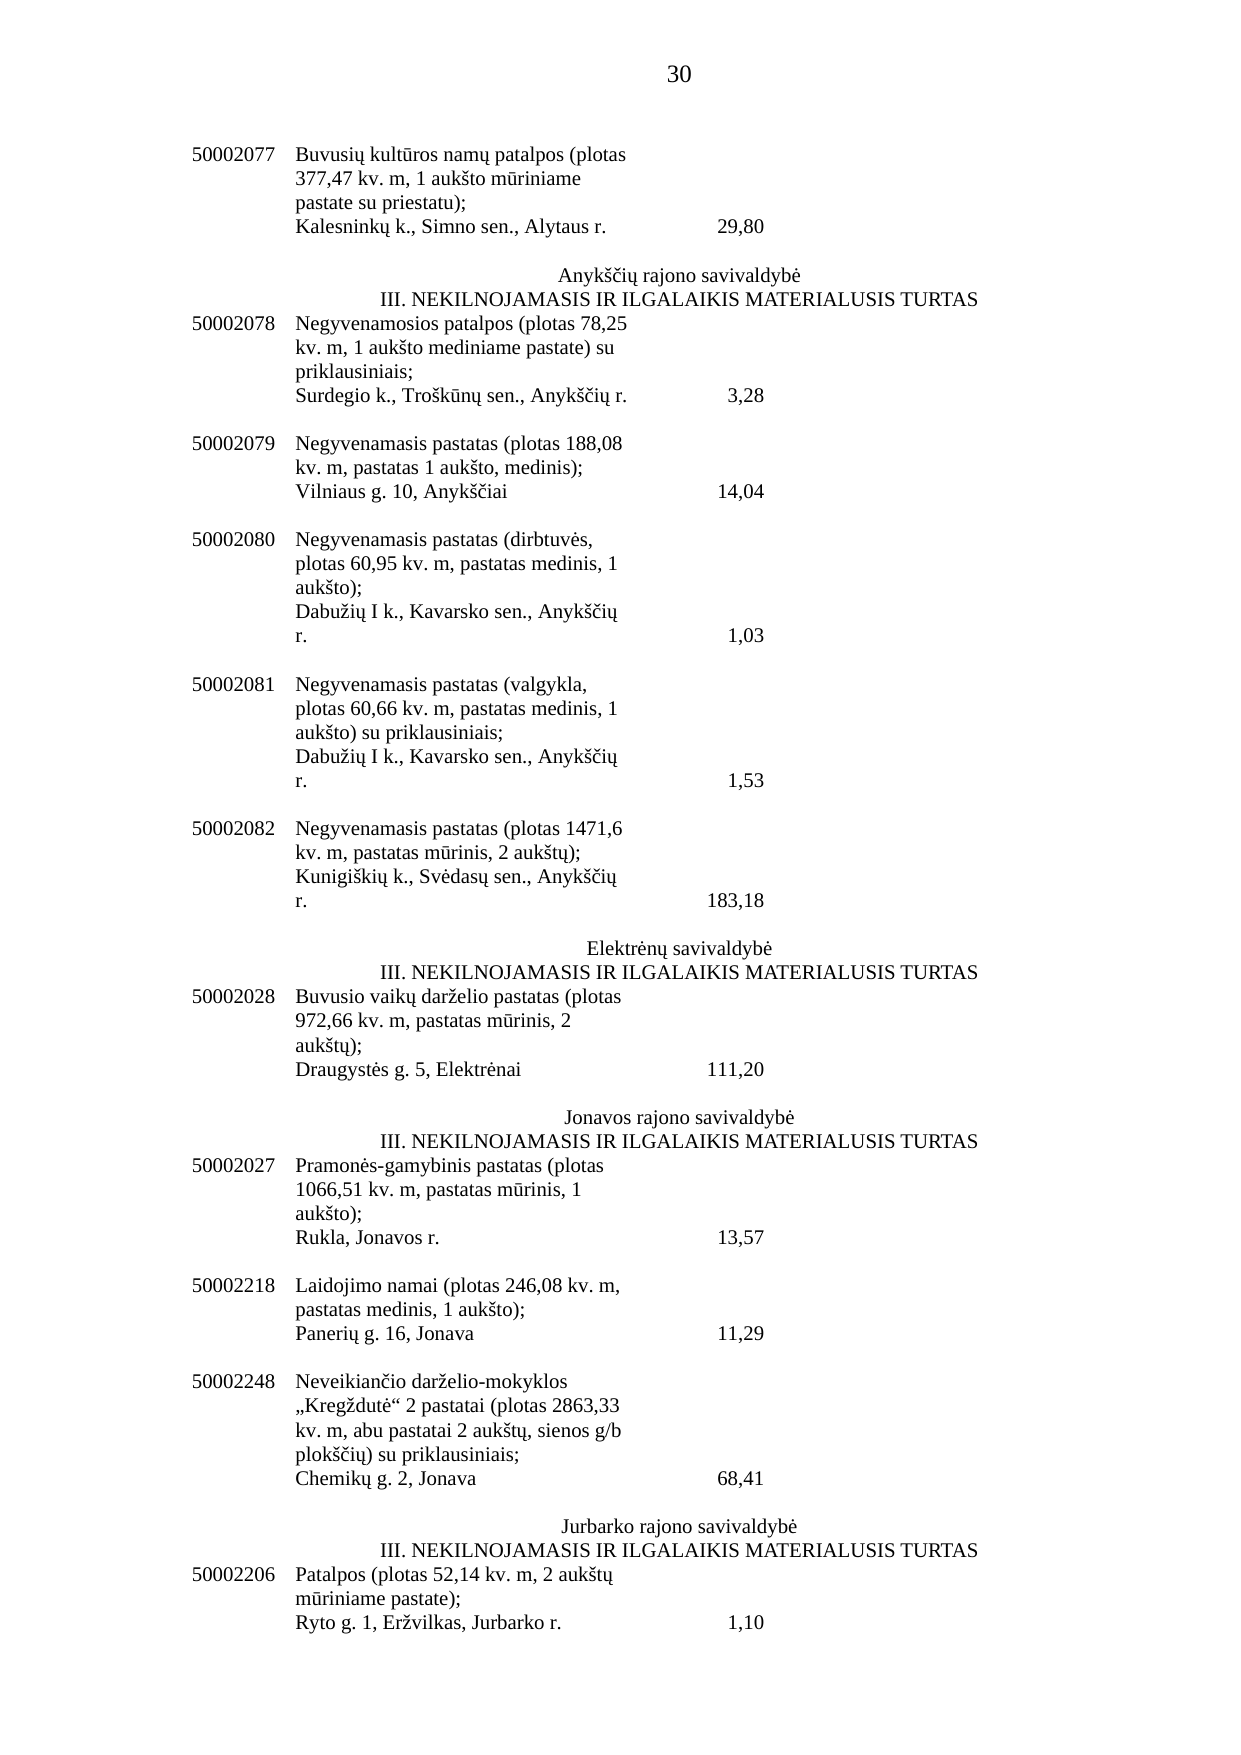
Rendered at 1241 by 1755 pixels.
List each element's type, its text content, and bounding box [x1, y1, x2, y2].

table_cell [177, 407, 1181, 431]
table_cell Elektrėnų savivaldybė [177, 936, 1181, 960]
table_cell [974, 311, 1098, 407]
table_cell [177, 1249, 1181, 1273]
table_cell 11,29 [634, 1273, 770, 1345]
table_cell [1098, 527, 1181, 647]
table_cell 50002082 [177, 816, 289, 912]
table_cell [892, 672, 974, 792]
table_cell [974, 1369, 1098, 1490]
table_cell [892, 142, 974, 238]
table_cell 3,28 [634, 311, 770, 407]
table_cell [892, 1369, 974, 1490]
table_cell [892, 816, 974, 912]
table_cell [1098, 984, 1181, 1081]
table_cell 50002206 [177, 1562, 289, 1634]
table_cell 68,41 [634, 1369, 770, 1490]
table_cell [892, 1153, 974, 1249]
table_cell [177, 1490, 1181, 1514]
table_cell [974, 1562, 1098, 1634]
table_cell [770, 1273, 892, 1345]
table_cell 50002079 [177, 431, 289, 503]
table_cell [1098, 672, 1181, 792]
table_cell Laidojimo namai (plotas 246,08 kv. m, pastatas medinis, 1 aukšto); Panerių g. 16, Jonava [289, 1273, 634, 1345]
table_cell [974, 1273, 1098, 1345]
table_cell [892, 431, 974, 503]
table_cell [974, 142, 1098, 238]
table_cell [770, 311, 892, 407]
table_cell 111,20 [634, 984, 770, 1081]
table_cell [1098, 1562, 1181, 1634]
table_cell [1098, 142, 1181, 238]
table_cell [892, 311, 974, 407]
table_cell [1098, 431, 1181, 503]
table_cell [770, 142, 892, 238]
table_cell [177, 1081, 1181, 1105]
table_cell [892, 527, 974, 647]
table_cell [770, 431, 892, 503]
table_cell 50002248 [177, 1369, 289, 1490]
table_cell [974, 984, 1098, 1081]
table_cell [177, 118, 1181, 142]
table_cell III. Nekilnojamasis ir ilgalaikis materialusis turtas [177, 1129, 1181, 1153]
table_cell 50002081 [177, 672, 289, 792]
table_cell [770, 1153, 892, 1249]
table_cell [1098, 1273, 1181, 1345]
table_cell [974, 1153, 1098, 1249]
table_cell [892, 1273, 974, 1345]
table_cell Patalpos (plotas 52,14 kv. m, 2 aukštų mūriniame pastate); Ryto g. 1, Eržvilkas, Jurbarko r. [289, 1562, 634, 1634]
table_cell [974, 527, 1098, 647]
table_cell 50002080 [177, 527, 289, 647]
table_cell [177, 1345, 1181, 1369]
table_cell 29,80 [634, 142, 770, 238]
table_cell 183,18 [634, 816, 770, 912]
table_cell 50002028 [177, 984, 289, 1081]
table_cell [892, 1562, 974, 1634]
table_cell [1098, 1369, 1181, 1490]
table_cell 1,03 [634, 527, 770, 647]
table_cell 13,57 [634, 1153, 770, 1249]
table_cell [770, 1369, 892, 1490]
table_cell 1,53 [634, 672, 770, 792]
table_cell [1098, 1153, 1181, 1249]
table_cell Neveikiančio darželio-mokyklos „Kregždutė“ 2 pastatai (plotas 2863,33 kv. m, abu pastatai 2 aukštų, sienos g/b plokščių) su priklausiniais; Chemikų g. 2, Jonava [289, 1369, 634, 1490]
table_cell III. Nekilnojamasis ir ilgalaikis materialusis turtas [177, 1538, 1181, 1562]
table_cell Buvusio vaikų darželio pastatas (plotas 972,66 kv. m, pastatas mūrinis, 2 aukštų); Draugystės g. 5, Elektrėnai [289, 984, 634, 1081]
table_cell Negyvenamasis pastatas (plotas 1471,6 kv. m, pastatas mūrinis, 2 aukštų); Kunigiškių k., Svėdasų sen., Anykščių r. [289, 816, 634, 912]
table_cell [177, 648, 1181, 672]
table_cell Negyvenamasis pastatas (plotas 188,08 kv. m, pastatas 1 aukšto, medinis); Vilniaus g. 10, Anykščiai [289, 431, 634, 503]
table_cell [974, 816, 1098, 912]
table_cell III. Nekilnojamasis ir ilgalaikis materialusis turtas [177, 960, 1181, 984]
table_cell 50002077 [177, 142, 289, 238]
table_cell Jonavos rajono savivaldybė [177, 1105, 1181, 1129]
table_cell 1,10 [634, 1562, 770, 1634]
table_cell [974, 672, 1098, 792]
table_cell [892, 984, 974, 1081]
table_cell [177, 503, 1181, 527]
table_cell [177, 792, 1181, 816]
table_cell Pramonės-gamybinis pastatas (plotas 1066,51 kv. m, pastatas mūrinis, 1 aukšto); Rukla, Jonavos r. [289, 1153, 634, 1249]
table_cell [770, 816, 892, 912]
table_cell III. Nekilnojamasis ir ilgalaikis materialusis turtas [177, 287, 1181, 311]
table_cell [770, 984, 892, 1081]
table_cell Anykščių rajono savivaldybė [177, 263, 1181, 287]
table_cell 14,04 [634, 431, 770, 503]
table_cell 50002027 [177, 1153, 289, 1249]
table_cell Negyvenamosios patalpos (plotas 78,25 kv. m, 1 aukšto mediniame pastate) su priklausiniais; Surdegio k., Troškūnų sen., Anykščių r. [289, 311, 634, 407]
table_cell [1098, 816, 1181, 912]
table_cell Jurbarko rajono savivaldybė [177, 1514, 1181, 1538]
table_cell 50002078 [177, 311, 289, 407]
table_cell [974, 431, 1098, 503]
table_cell [770, 1562, 892, 1634]
table_cell [1098, 311, 1181, 407]
table_cell [770, 527, 892, 647]
table_cell Negyvenamasis pastatas (dirbtuvės, plotas 60,95 kv. m, pastatas medinis, 1 aukšto); Dabužių I k., Kavarsko sen., Anykščių r. [289, 527, 634, 647]
table_cell [177, 912, 1181, 936]
table_cell [770, 672, 892, 792]
table_cell Negyvenamasis pastatas (valgykla, plotas 60,66 kv. m, pastatas medinis, 1 aukšto) su priklausiniais; Dabužių I k., Kavarsko sen., Anykščių r. [289, 672, 634, 792]
table_cell 50002218 [177, 1273, 289, 1345]
table_cell Buvusių kultūros namų patalpos (plotas 377,47 kv. m, 1 aukšto mūriniame pastate su priestatu); Kalesninkų k., Simno sen., Alytaus r. [289, 142, 634, 238]
table_cell [177, 239, 1181, 262]
